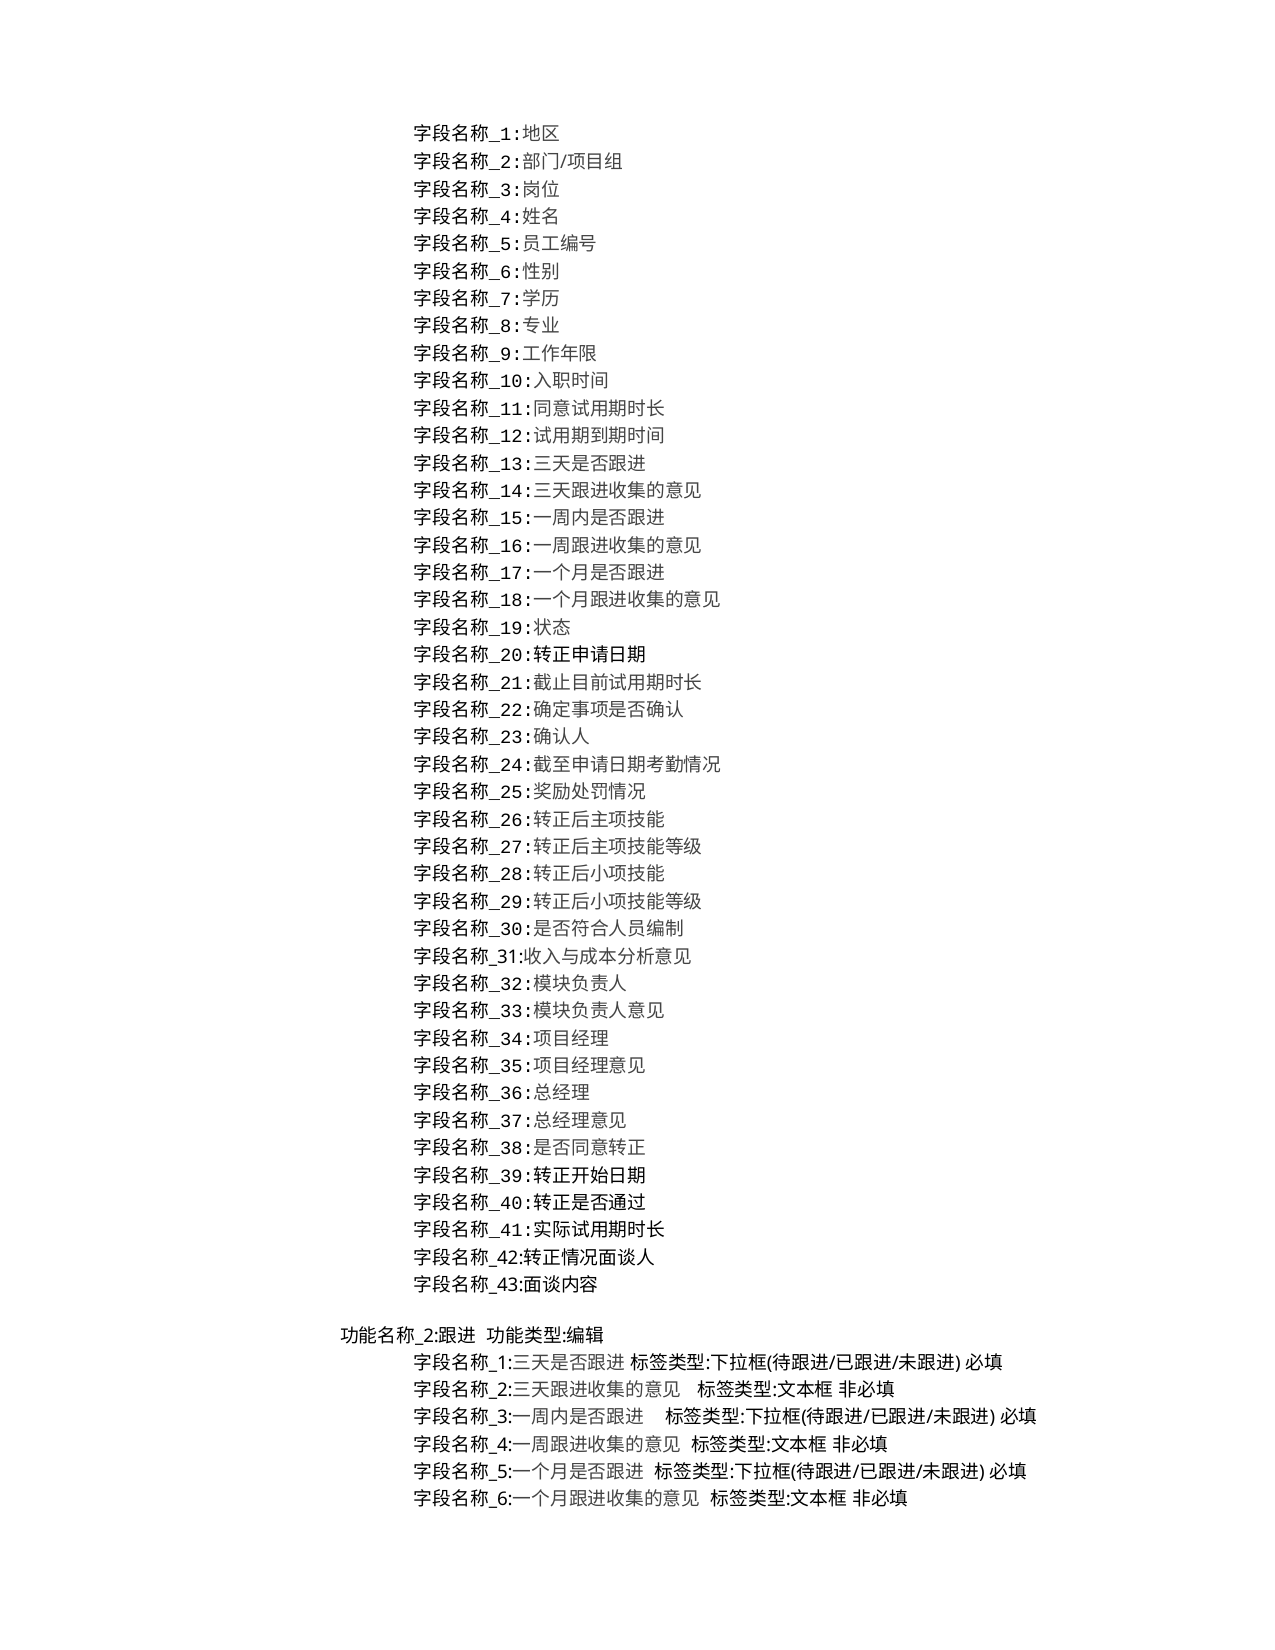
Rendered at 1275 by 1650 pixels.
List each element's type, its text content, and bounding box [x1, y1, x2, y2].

text 字段名称_14:三天跟进收集的意见 [118, 476, 1157, 503]
text 字段名称_9:工作年限 [118, 338, 1157, 366]
text 字段名称_15:一周内是否跟进 [118, 503, 1157, 530]
text 字段名称_5:员工编号 [118, 229, 1157, 256]
text 字段名称_1:地区 [118, 118, 1157, 147]
text 字段名称_42:转正情况面谈人 [118, 1242, 1157, 1269]
text 字段名称_32:模块负责人 [118, 968, 1157, 996]
text 字段名称_1:三天是否跟进 标签类型:下拉框(待跟进/已跟进/未跟进) 必填 [118, 1348, 1157, 1375]
text 字段名称_18:一个月跟进收集的意见 [118, 585, 1157, 612]
text 字段名称_25:奖励处罚情况 [118, 777, 1157, 804]
text 功能名称_2:跟进 功能类型:编辑 [118, 1322, 1157, 1348]
text 字段名称_33:模块负责人意见 [118, 996, 1157, 1023]
text 字段名称_19:状态 [118, 612, 1157, 640]
text 字段名称_39:转正开始日期 [118, 1160, 1157, 1188]
text 字段名称_29:转正后小项技能等级 [118, 886, 1157, 914]
text 字段名称_11:同意试用期时长 [118, 393, 1157, 421]
text 字段名称_30:是否符合人员编制 [118, 914, 1157, 941]
text 字段名称_8:专业 [118, 311, 1157, 338]
text 字段名称_38:是否同意转正 [118, 1133, 1157, 1160]
text 字段名称_6:性别 [118, 256, 1157, 284]
text 字段名称_20:转正申请日期 [118, 640, 1157, 667]
text 字段名称_34:项目经理 [118, 1023, 1157, 1051]
text 字段名称_7:学历 [118, 284, 1157, 311]
text 字段名称_31:收入与成本分析意见 [118, 941, 1157, 968]
text 字段名称_22:确定事项是否确认 [118, 695, 1157, 722]
text 字段名称_40:转正是否通过 [118, 1188, 1157, 1215]
text 字段名称_2:部门/项目组 [118, 147, 1157, 174]
text 字段名称_41:实际试用期时长 [118, 1215, 1157, 1242]
text 字段名称_43:面谈内容 [118, 1269, 1157, 1297]
text 字段名称_6:一个月跟进收集的意见 标签类型:文本框 非必填 [118, 1484, 1157, 1511]
text 字段名称_24:截至申请日期考勤情况 [118, 749, 1157, 777]
text 字段名称_5:一个月是否跟进 标签类型:下拉框(待跟进/已跟进/未跟进) 必填 [118, 1457, 1157, 1484]
text 字段名称_21:截止目前试用期时长 [118, 667, 1157, 695]
text 字段名称_16:一周跟进收集的意见 [118, 530, 1157, 558]
text 字段名称_10:入职时间 [118, 366, 1157, 393]
text 字段名称_4:姓名 [118, 202, 1157, 229]
text 字段名称_28:转正后小项技能 [118, 859, 1157, 886]
text 字段名称_27:转正后主项技能等级 [118, 832, 1157, 859]
text 字段名称_12:试用期到期时间 [118, 421, 1157, 448]
text 字段名称_35:项目经理意见 [118, 1051, 1157, 1078]
text 字段名称_4:一周跟进收集的意见 标签类型:文本框 非必填 [118, 1429, 1157, 1457]
text 字段名称_2:三天跟进收集的意见 标签类型:文本框 非必填 [118, 1375, 1157, 1402]
text 字段名称_23:确认人 [118, 722, 1157, 749]
text 字段名称_37:总经理意见 [118, 1105, 1157, 1133]
text 字段名称_36:总经理 [118, 1078, 1157, 1105]
text 字段名称_17:一个月是否跟进 [118, 558, 1157, 585]
text 字段名称_13:三天是否跟进 [118, 448, 1157, 476]
text 字段名称_3:一周内是否跟进 标签类型:下拉框(待跟进/已跟进/未跟进) 必填 [118, 1402, 1157, 1429]
text 字段名称_3:岗位 [118, 174, 1157, 202]
text 字段名称_26:转正后主项技能 [118, 804, 1157, 832]
